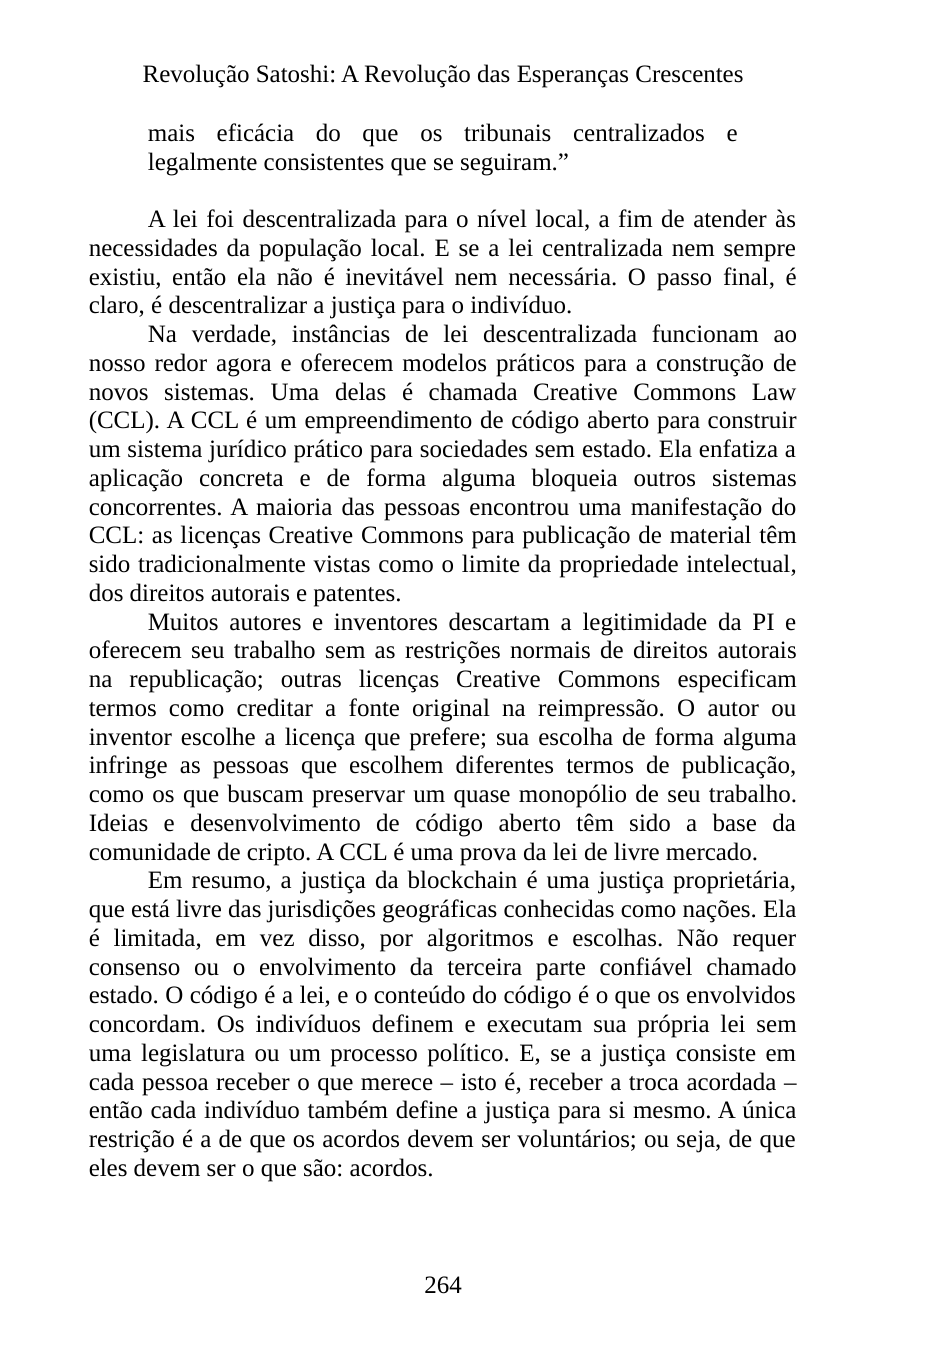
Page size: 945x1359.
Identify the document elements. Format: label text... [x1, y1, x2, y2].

text mais eficácia do que os tribunais centralizados e legalmente consistentes que se seguiram.” [148, 118, 738, 176]
text Muitos autores e inventores descartam a legitimidade da PI e oferecem seu trabalho sem as restrições normais de direitos autorais na republicação; outras licenças Creative Commons especificam termos como creditar a fonte original na reimpressão. O autor ou inventor escolhe a licença que prefere; sua escolha de forma alguma infringe as pessoas que escolhem diferentes termos de publicação, como os que buscam preservar um quase monopólio de seu trabalho. Ideias e desenvolvimento de código aberto têm sido a base da comunidade de cripto. A CCL é uma prova da lei de livre mercado. [88, 607, 797, 866]
text Na verdade, instâncias de lei descentralizada funcionam ao nosso redor agora e oferecem modelos práticos para a construção de novos sistemas. Uma delas é chamada Creative Commons Law (CCL). A CCL é um empreendimento de código aberto para construir um sistema jurídico prático para sociedades sem estado. Ela enfatiza a aplicação concreta e de forma alguma bloqueia outros sistemas concorrentes. A maioria das pessoas encontrou uma manifestação do CCL: as licenças Creative Commons para publicação de material têm sido tradicionalmente vistas como o limite da propriedade intelectual, dos direitos autorais e patentes. [88, 319, 797, 607]
text Em resumo, a justiça da blockchain é uma justiça proprietária, que está livre das jurisdições geográficas conhecidas como nações. Ela é limitada, em vez disso, por algoritmos e escolhas. Não requer consenso ou o envolvimento da terceira parte confiável chamado estado. O código é a lei, e o conteúdo do código é o que os envolvidos concordam. Os indivíduos definem e executam sua própria lei sem uma legislatura ou um processo político. E, se a justiça consiste em cada pessoa receber o que merece – isto é, receber a troca acordada – então cada indivíduo também define a justiça para si mesmo. A única restrição é a de que os acordos devem ser voluntários; ou seja, de que eles devem ser o que são: acordos. [88, 866, 797, 1182]
text A lei foi descentralizada para o nível local, a fim de atender às necessidades da população local. E se a lei centralizada nem sempre existiu, então ela não é inevitável nem necessária. O passo final, é claro, é descentralizar a justiça para o indivíduo. [88, 204, 797, 319]
